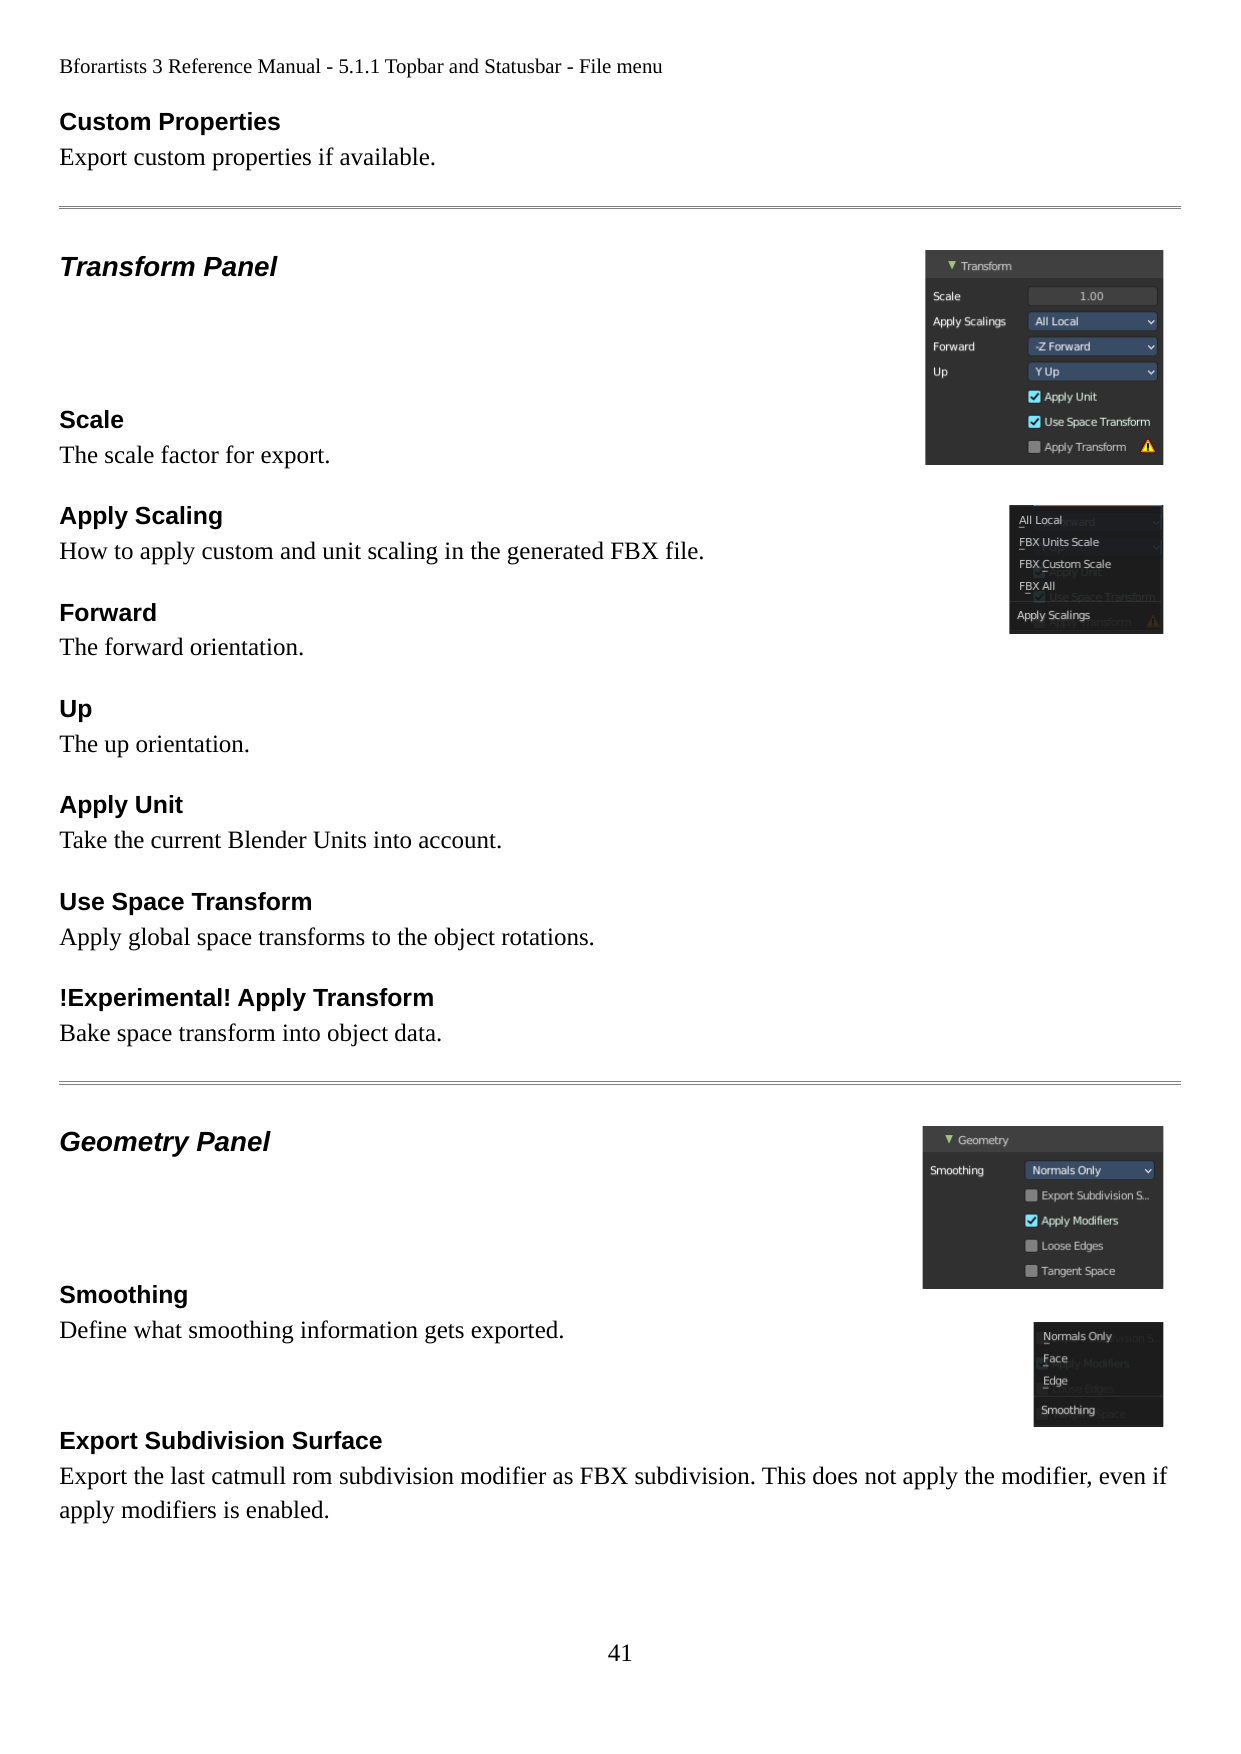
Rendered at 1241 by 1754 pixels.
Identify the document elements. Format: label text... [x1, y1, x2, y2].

text The forward orientation. [59, 632, 1181, 661]
subtitle Forward [59, 598, 1009, 626]
text The up orientation. [59, 729, 1181, 758]
subtitle Use Space Transform [59, 887, 1181, 915]
subtitle Apply Scaling [59, 501, 1181, 530]
subtitle Custom Properties [59, 107, 1181, 136]
picture [925, 250, 1164, 465]
text Take the current Blender Units into account. [59, 825, 1181, 854]
subtitle Scale [59, 405, 925, 433]
text How to apply custom and unit scaling in the generated FBX file. [59, 536, 1009, 565]
subtitle Apply Unit [59, 790, 1181, 819]
text Define what smoothing information gets exported. [59, 1315, 1181, 1344]
subtitle Transform Panel [59, 250, 925, 282]
subtitle Export Subdivision Surface [59, 1426, 1181, 1454]
subtitle [1164, 1126, 1181, 1157]
picture [1009, 505, 1164, 634]
picture [1033, 1322, 1164, 1427]
subtitle Up [59, 694, 1181, 723]
picture [922, 1126, 1164, 1289]
text Apply global space transforms to the object rotations. [59, 922, 1181, 950]
subtitle !Experimental! Apply Transform [59, 983, 1181, 1012]
text The scale factor for export. [59, 440, 1181, 468]
text Bake space transform into object data. [59, 1018, 1181, 1047]
subtitle [1164, 598, 1181, 626]
text Export the last catmull rom subdivision modifier as FBX subdivision. This does not apply the modifier, even if apply modifiers is enabled. [59, 1461, 1181, 1524]
subtitle Geometry Panel [59, 1126, 922, 1157]
subtitle [1164, 405, 1181, 433]
subtitle Smoothing [59, 1281, 1181, 1309]
subtitle [1164, 250, 1181, 282]
text Export custom properties if available. [59, 142, 1181, 171]
